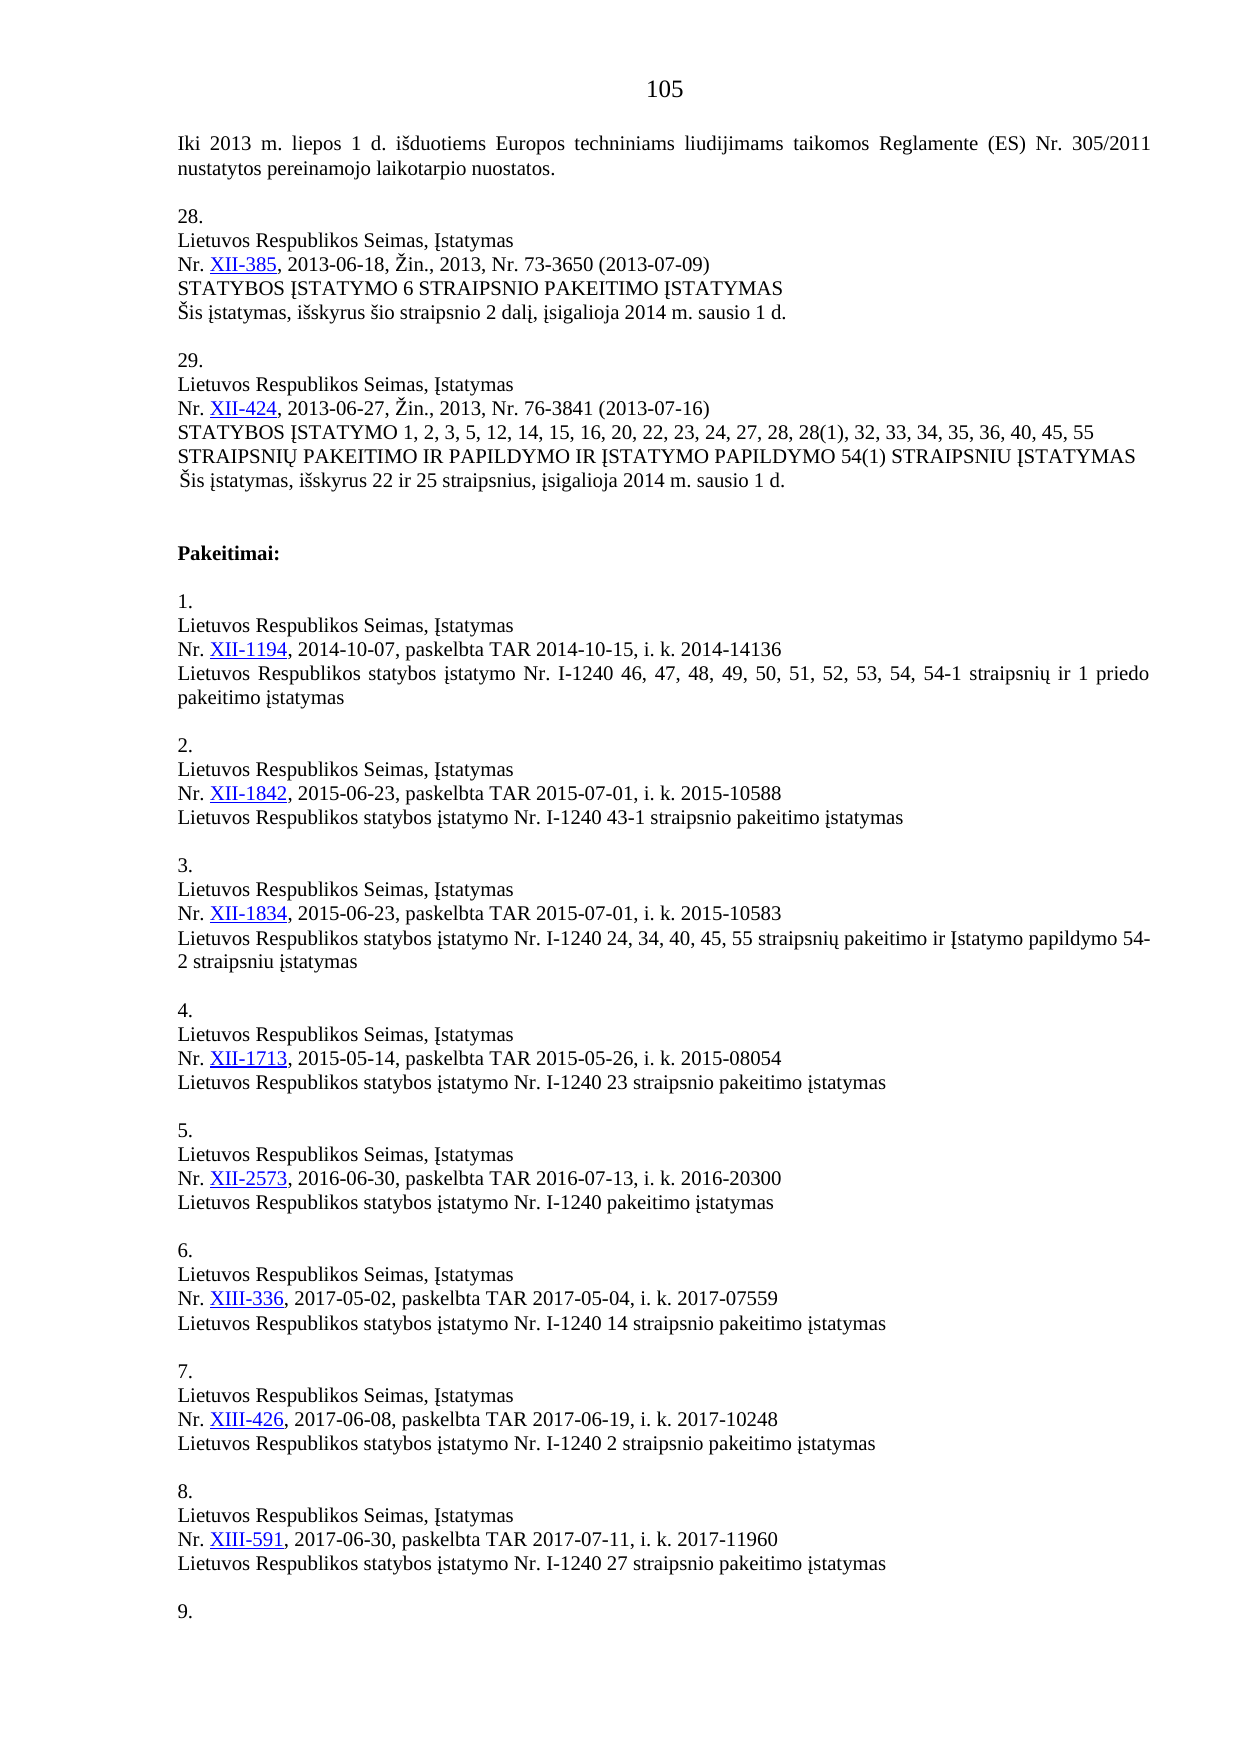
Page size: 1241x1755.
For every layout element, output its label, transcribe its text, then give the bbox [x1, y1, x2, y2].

text 9. [177, 1599, 1152, 1623]
text 8. [177, 1479, 1152, 1503]
text Nr. XII-385, 2013-06-18, Žin., 2013, Nr. 73-3650 (2013-07-09) [177, 252, 1152, 276]
text Nr. XII-1194, 2014-10-07, paskelbta TAR 2014-10-15, i. k. 2014-14136 [177, 637, 1152, 661]
text Lietuvos Respublikos Seimas, Įstatymas [177, 1503, 1152, 1527]
text 1. [177, 588, 1152, 613]
text Lietuvos Respublikos statybos įstatymo Nr. I-1240 2 straipsnio pakeitimo įstatymas [177, 1431, 1152, 1455]
text Šis įstatymas, išskyrus šio straipsnio 2 dalį, įsigalioja 2014 m. sausio 1 d. [177, 300, 1152, 324]
text Lietuvos Respublikos statybos įstatymo Nr. I-1240 14 straipsnio pakeitimo įstatymas [177, 1310, 1152, 1334]
text Pakeitimai: [177, 540, 1152, 564]
text 28. [177, 203, 1152, 228]
text Lietuvos Respublikos statybos įstatymo Nr. I-1240 46, 47, 48, 49, 50, 51, 52, 53, 54, 54-1 straipsnių ir 1 priedo pakeitimo įstatymas [177, 661, 1152, 709]
text STATYBOS ĮSTATYMO 6 STRAIPSNIO PAKEITIMO ĮSTATYMAS [177, 276, 1152, 300]
text Lietuvos Respublikos Seimas, Įstatymas [177, 1142, 1152, 1166]
text Lietuvos Respublikos Seimas, Įstatymas [177, 613, 1152, 637]
text 5. [177, 1118, 1152, 1142]
text Lietuvos Respublikos statybos įstatymo Nr. I-1240 24, 34, 40, 45, 55 straipsnių pakeitimo ir Įstatymo papildymo 54-2 straipsniu įstatymas [177, 925, 1152, 973]
text Lietuvos Respublikos Seimas, Įstatymas [177, 1383, 1152, 1407]
text Lietuvos Respublikos statybos įstatymo Nr. I-1240 43-1 straipsnio pakeitimo įstatymas [177, 805, 1152, 829]
text Nr. XIII-426, 2017-06-08, paskelbta TAR 2017-06-19, i. k. 2017-10248 [177, 1407, 1152, 1431]
text STATYBOS ĮSTATYMO 1, 2, 3, 5, 12, 14, 15, 16, 20, 22, 23, 24, 27, 28, 28(1), 32, 33, 34, 35, 36, 40, 45, 55 STRAIPSNIŲ PAKEITIMO IR PAPILDYMO IR ĮSTATYMO PAPILDYMO 54(1) STRAIPSNIU ĮSTATYMAS [177, 420, 1152, 468]
text 29. [177, 348, 1152, 372]
text Lietuvos Respublikos Seimas, Įstatymas [177, 1022, 1152, 1046]
text Lietuvos Respublikos Seimas, Įstatymas [177, 877, 1152, 901]
text Iki 2013 m. liepos 1 d. išduotiems Europos techniniams liudijimams taikomos Reglamente (ES) Nr. 305/2011 nustatytos pereinamojo laikotarpio nuostatos. [177, 131, 1152, 179]
text Šis įstatymas, išskyrus 22 ir 25 straipsnius, įsigalioja 2014 m. sausio 1 d. [179, 468, 1152, 492]
text Nr. XII-424, 2013-06-27, Žin., 2013, Nr. 76-3841 (2013-07-16) [177, 396, 1152, 420]
text 2. [177, 733, 1152, 757]
text 3. [177, 853, 1152, 877]
text Lietuvos Respublikos statybos įstatymo Nr. I-1240 pakeitimo įstatymas [177, 1190, 1152, 1214]
text Lietuvos Respublikos statybos įstatymo Nr. I-1240 27 straipsnio pakeitimo įstatymas [177, 1551, 1152, 1575]
text 4. [177, 998, 1152, 1022]
text Lietuvos Respublikos Seimas, Įstatymas [177, 757, 1152, 781]
text Lietuvos Respublikos Seimas, Įstatymas [177, 228, 1152, 252]
text Lietuvos Respublikos statybos įstatymo Nr. I-1240 23 straipsnio pakeitimo įstatymas [177, 1070, 1152, 1094]
text Lietuvos Respublikos Seimas, Įstatymas [177, 372, 1152, 396]
text Lietuvos Respublikos Seimas, Įstatymas [177, 1262, 1152, 1286]
text Nr. XIII-336, 2017-05-02, paskelbta TAR 2017-05-04, i. k. 2017-07559 [177, 1286, 1152, 1310]
text Nr. XII-2573, 2016-06-30, paskelbta TAR 2016-07-13, i. k. 2016-20300 [177, 1166, 1152, 1190]
text 6. [177, 1238, 1152, 1262]
text 7. [177, 1358, 1152, 1383]
text Nr. XII-1713, 2015-05-14, paskelbta TAR 2015-05-26, i. k. 2015-08054 [177, 1046, 1152, 1070]
text Nr. XII-1834, 2015-06-23, paskelbta TAR 2015-07-01, i. k. 2015-10583 [177, 901, 1152, 925]
text Nr. XIII-591, 2017-06-30, paskelbta TAR 2017-07-11, i. k. 2017-11960 [177, 1527, 1152, 1551]
text Nr. XII-1842, 2015-06-23, paskelbta TAR 2015-07-01, i. k. 2015-10588 [177, 781, 1152, 805]
